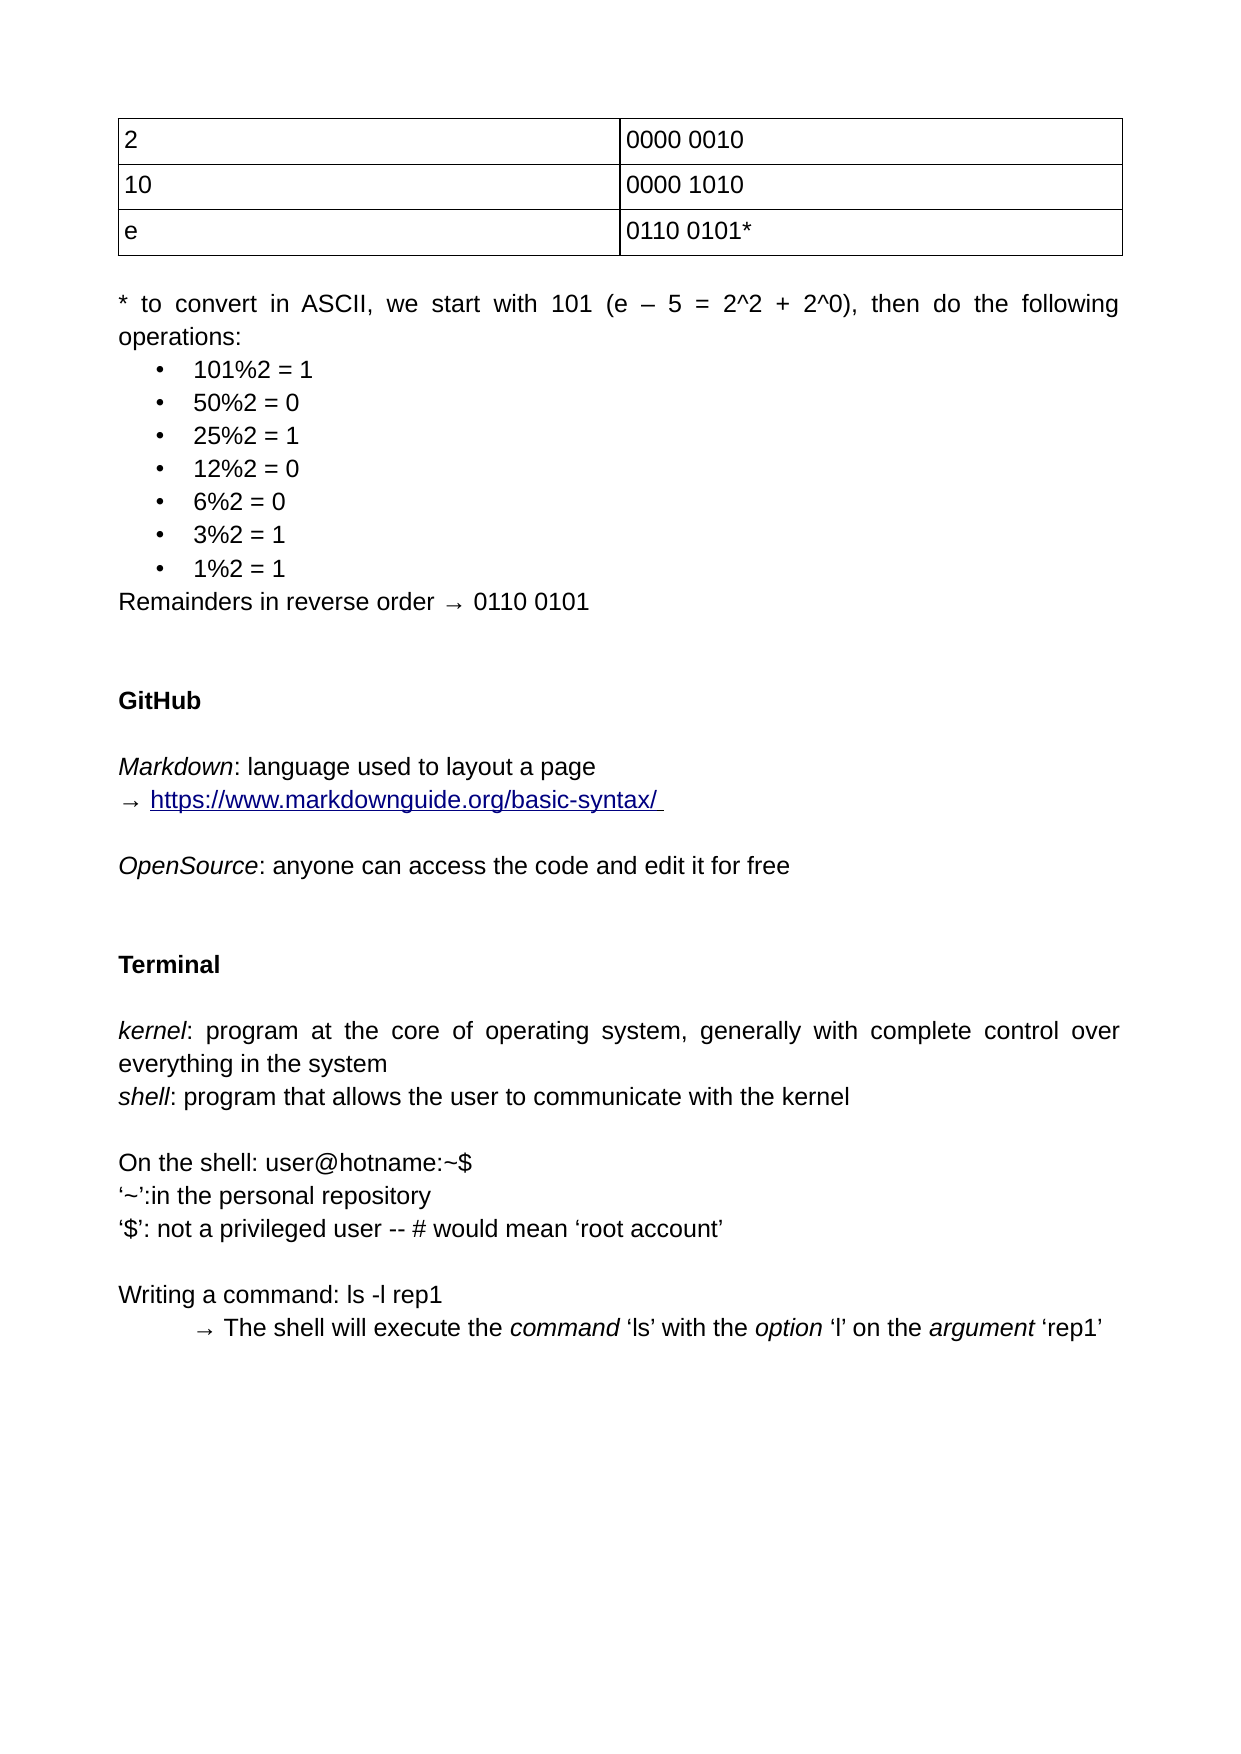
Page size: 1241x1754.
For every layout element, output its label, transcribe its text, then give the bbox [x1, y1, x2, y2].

text → https://www.markdownguide.org/basic-syntax/ [118, 785, 1122, 813]
text OpenSource: anyone can access the code and edit it for free [118, 851, 1122, 879]
text On the shell: user@hotname:~$ [118, 1148, 1122, 1177]
table_cell 2 [119, 119, 619, 164]
list 1%2 = 1 [156, 553, 1122, 582]
list 101%2 = 1 [156, 355, 1122, 384]
table_cell 10 [119, 165, 619, 209]
text kernel: program at the core of operating system, generally with complete control over everything in the system [118, 1016, 1122, 1078]
list 25%2 = 1 [156, 421, 1122, 450]
text → The shell will execute the command ‘ls’ with the option ‘l’ on the argument ‘rep1’ [118, 1313, 1122, 1342]
text ‘$’: not a privileged user -- # would mean ‘root account’ [118, 1214, 1122, 1243]
text * to convert in ASCII, we start with 101 (e – 5 = 2^2 + 2^0), then do the following operations: [118, 289, 1122, 351]
text shell: program that allows the user to communicate with the kernel [118, 1082, 1122, 1111]
list 6%2 = 0 [156, 487, 1122, 516]
table_cell 0000 0010 [621, 119, 1122, 164]
list 3%2 = 1 [156, 520, 1122, 549]
table_cell 0000 1010 [621, 165, 1122, 209]
text GitHub [118, 686, 1122, 714]
list 50%2 = 0 [156, 388, 1122, 417]
table_cell 0110 0101* [621, 210, 1122, 255]
text Markdown: language used to layout a page [118, 752, 1122, 781]
text ‘~’:in the personal repository [118, 1181, 1122, 1210]
list 12%2 = 0 [156, 454, 1122, 483]
text Terminal [118, 950, 1122, 979]
text Writing a command: ls -l rep1 [118, 1280, 1122, 1309]
text Remainders in reverse order → 0110 0101 [118, 587, 1122, 615]
table_cell e [119, 210, 619, 255]
